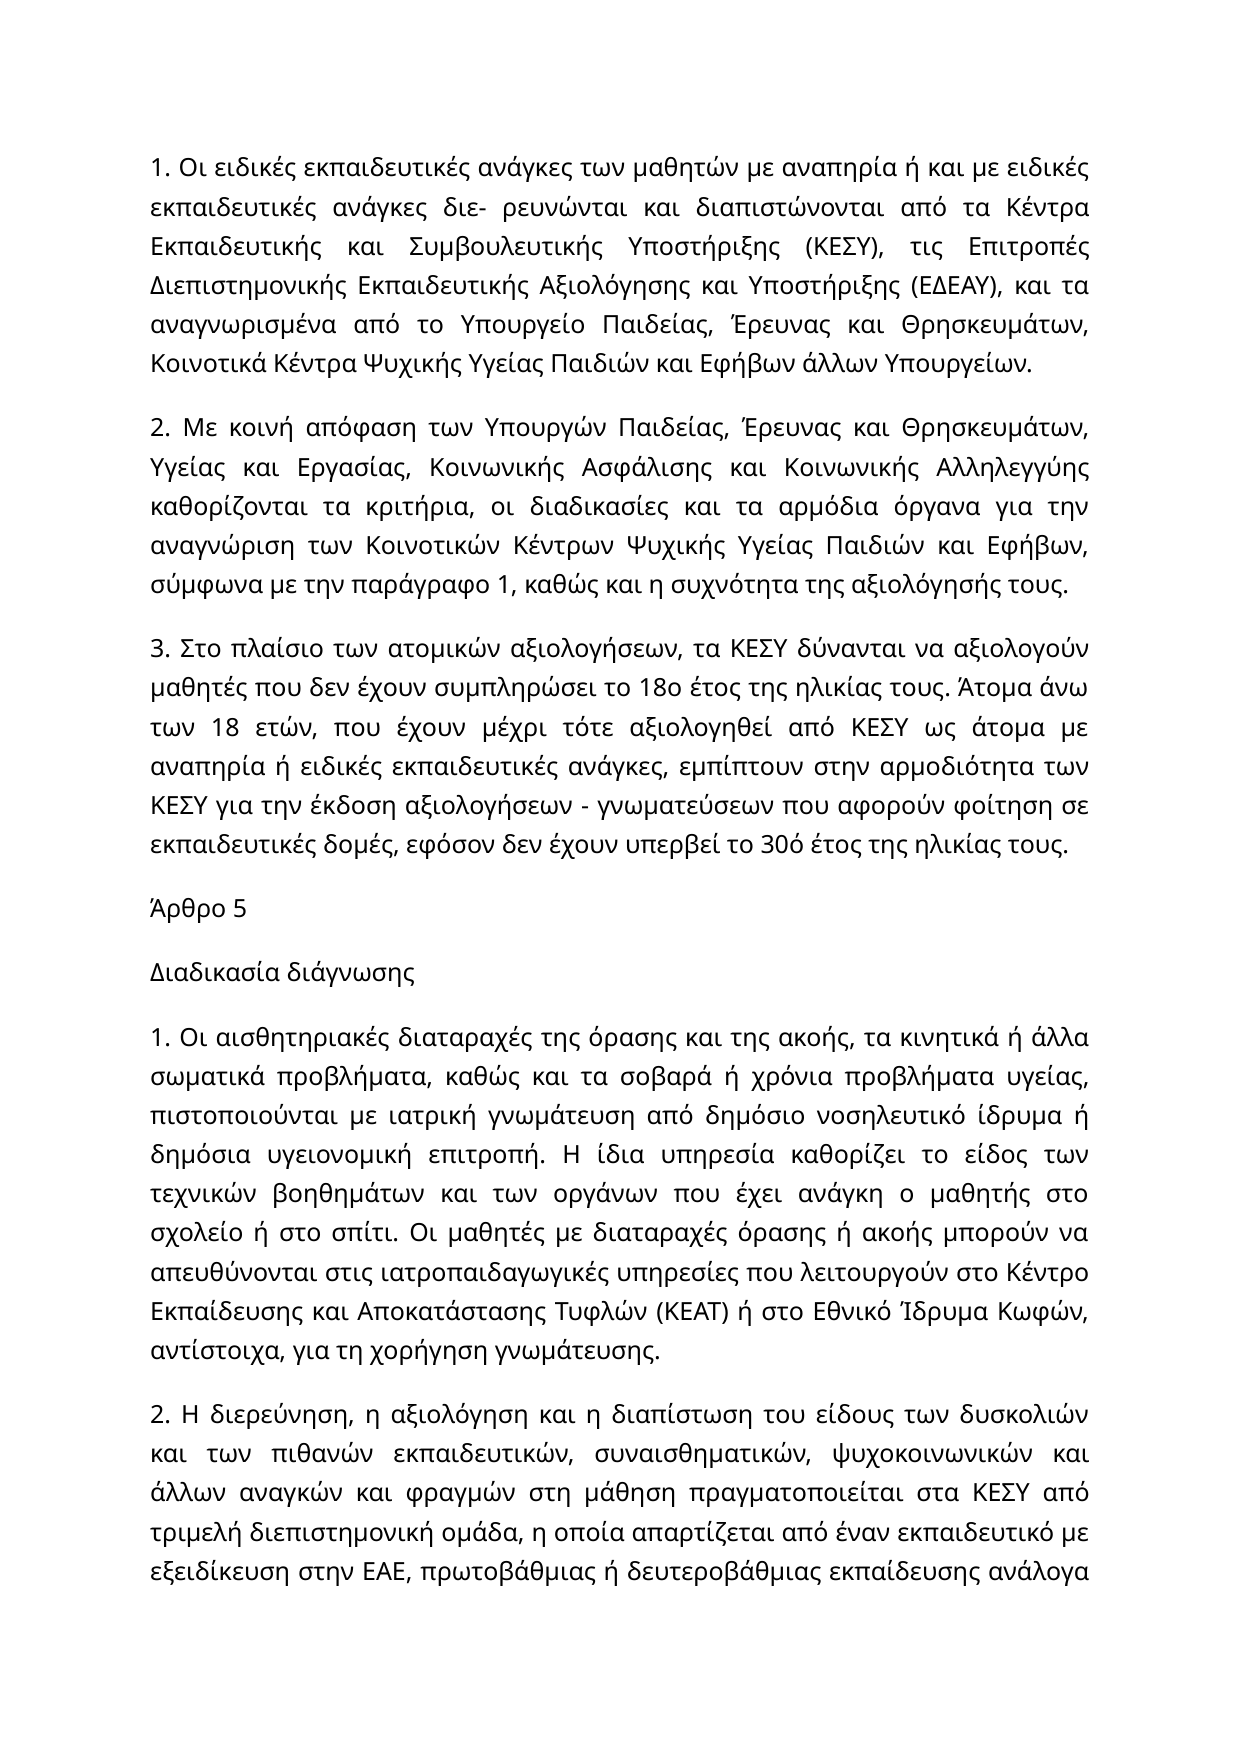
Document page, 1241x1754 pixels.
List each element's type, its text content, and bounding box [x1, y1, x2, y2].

text Διαδικασία διάγνωσης [150, 955, 1090, 989]
text 2. Με κοινή απόφαση των Υπουργών Παιδείας, Έρευνας και Θρησκευμάτων, Υγείας και Εργασίας, Κοινωνικής Ασφάλισης και Κοινωνικής Αλληλεγγύης καθορίζονται τα κριτήρια, οι διαδικασίες και τα αρμόδια όργανα για την αναγνώριση των Κοινοτικών Κέντρων Ψυχικής Υγείας Παιδιών και Εφήβων, σύμφωνα με την παράγραφο 1, καθώς και η συχνότητα της αξιολόγησής τους. [150, 410, 1090, 601]
text 1. Οι ειδικές εκπαιδευτικές ανάγκες των μαθητών με αναπηρία ή και με ειδικές εκπαιδευτικές ανάγκες διε- ρευνώνται και διαπιστώνονται από τα Κέντρα Εκπαιδευτικής και Συμβουλευτικής Υποστήριξης (ΚΕΣΥ), τις Επιτροπές Διεπιστημονικής Εκπαιδευτικής Αξιολόγησης και Υποστήριξης (ΕΔΕΑΥ), και τα αναγνωρισμένα από το Υπουργείο Παιδείας, Έρευνας και Θρησκευμάτων, Κοινοτικά Κέντρα Ψυχικής Υγείας Παιδιών και Εφήβων άλλων Υπουργείων. [150, 150, 1090, 380]
text 2. Η διερεύνηση, η αξιολόγηση και η διαπίστωση του είδους των δυσκολιών και των πιθανών εκπαιδευτικών, συναισθηματικών, ψυχοκοινωνικών και άλλων αναγκών και φραγμών στη μάθηση πραγματοποιείται στα ΚΕΣΥ από τριμελή διεπιστημονική ομάδα, η οποία απαρτίζεται από έναν εκπαιδευτικό με εξειδίκευση στην ΕΑΕ, πρωτοβάθμιας ή δευτεροβάθμιας εκπαίδευσης ανάλογα [150, 1397, 1090, 1587]
text Άρθρο 5 [150, 891, 1090, 925]
text 1. Οι αισθητηριακές διαταραχές της όρασης και της ακοής, τα κινητικά ή άλλα σωματικά προβλήματα, καθώς και τα σοβαρά ή χρόνια προβλήματα υγείας, πιστοποιούνται με ιατρική γνωμάτευση από δημόσιο νοσηλευτικό ίδρυμα ή δημόσια υγειονομική επιτροπή. Η ίδια υπηρεσία καθορίζει το είδος των τεχνικών βοηθημάτων και των οργάνων που έχει ανάγκη ο μαθητής στο σχολείο ή στο σπίτι. Οι μαθητές με διαταραχές όρασης ή ακοής μπορούν να απευθύνονται στις ιατροπαιδαγωγικές υπηρεσίες που λειτουργούν στο Κέντρο Εκπαίδευσης και Αποκατάστασης Τυφλών (ΚΕΑΤ) ή στο Εθνικό Ίδρυμα Κωφών, αντίστοιχα, για τη χορήγηση γνωμάτευσης. [150, 1019, 1090, 1367]
text 3. Στο πλαίσιο των ατομικών αξιολογήσεων, τα ΚΕΣΥ δύνανται να αξιολογούν μαθητές που δεν έχουν συμπληρώσει το 18ο έτος της ηλικίας τους. Άτομα άνω των 18 ετών, που έχουν μέχρι τότε αξιολογηθεί από ΚΕΣΥ ως άτομα με αναπηρία ή ειδικές εκπαιδευτικές ανάγκες, εμπίπτουν στην αρμοδιότητα των ΚΕΣΥ για την έκδοση αξιολογήσεων - γνωματεύσεων που αφορούν φοίτηση σε εκπαιδευτικές δομές, εφόσον δεν έχουν υπερβεί το 30ό έτος της ηλικίας τους. [150, 631, 1090, 861]
